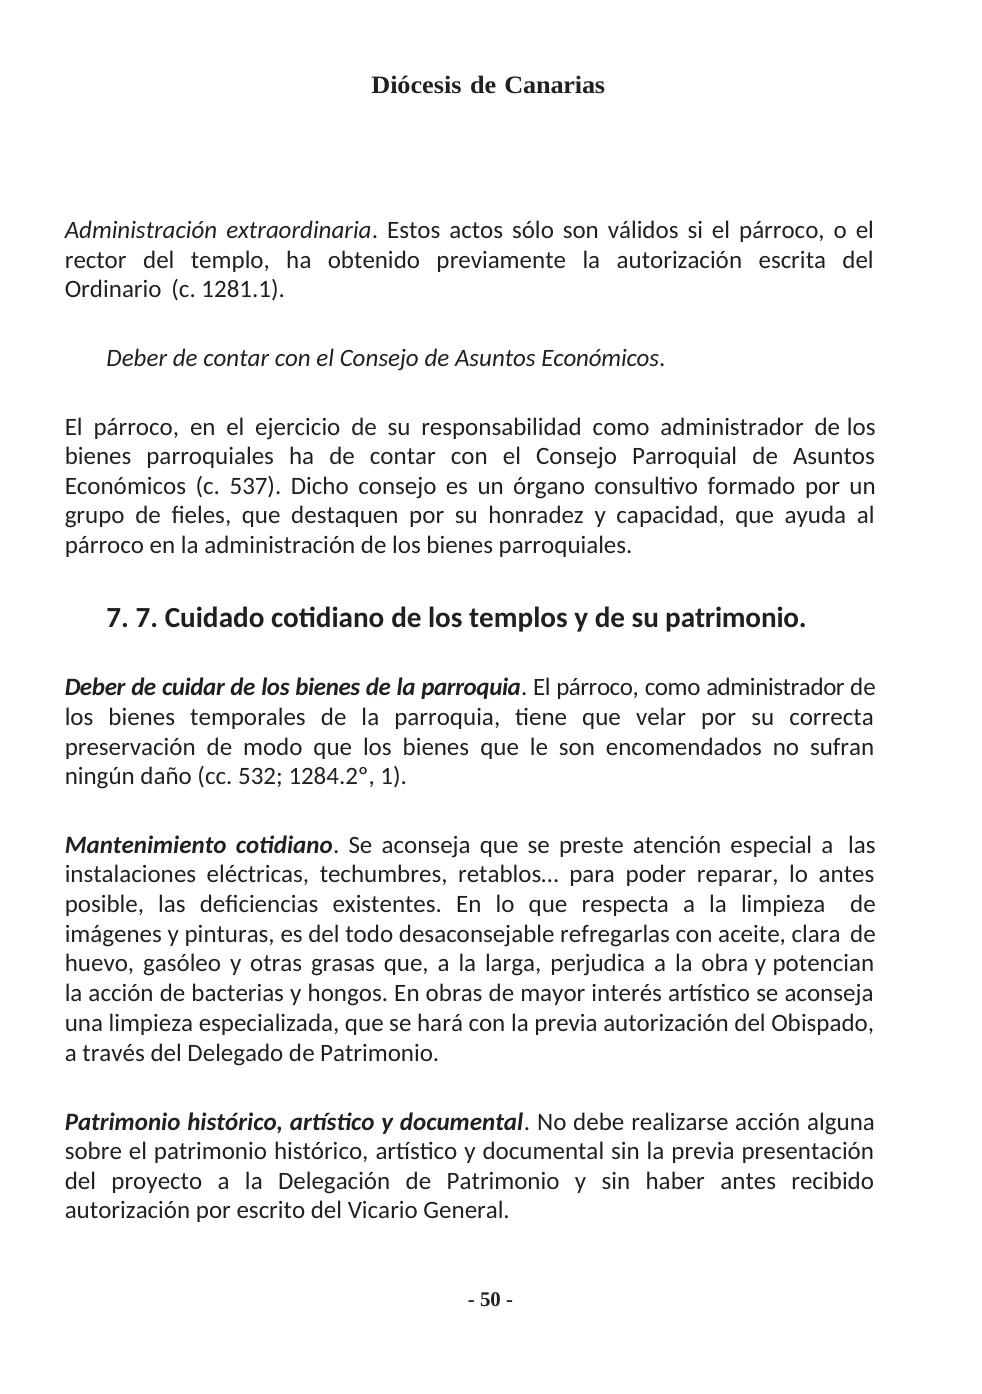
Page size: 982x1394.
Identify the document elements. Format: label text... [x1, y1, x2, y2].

text El párroco, en el ejercicio de su responsabilidad como administrador de los bienes parroquiales ha de contar con el Consejo Parroquial de Asuntos Económicos (c. 537). Dicho consejo es un órgano consultivo formado por un grupo de fieles, que destaquen por su honradez y capacidad, que ayuda al párroco en la administración de los bienes parroquiales. [64, 411, 876, 560]
text Deber de contar con el Consejo de Asuntos Económicos. [106, 342, 917, 373]
text Mantenimiento cotidiano. Se aconseja que se preste atención especial a las instalaciones eléctricas, techumbres, retablos… para poder reparar, lo antes posible, las deficiencias existentes. En lo que respecta a la limpieza de imágenes y pinturas, es del todo desaconsejable refregarlas con aceite, clara de huevo, gasóleo y otras grasas que, a la larga, perjudica a la obra y potencian la acción de bacterias y hongos. En obras de mayor interés artístico se aconseja una limpieza especializada, que se hará con la previa autorización del Obispado, a través del Delegado de Patrimonio. [64, 830, 876, 1067]
text Administración extraordinaria. Estos actos sólo son válidos si el párroco, o el rector del templo, ha obtenido previamente la autorización escrita del Ordinario (c. 1281.1). [64, 215, 875, 304]
text Patrimonio histórico, artístico y documental. No debe realizarse acción alguna sobre el patrimonio histórico, artístico y documental sin la previa presentación del proyecto a la Delegación de Patrimonio y sin haber antes recibido autorización por escrito del Vicario General. [64, 1106, 875, 1225]
text Deber de cuidar de los bienes de la parroquia. El párroco, como administrador de los bienes temporales de la parroquia, tiene que velar por su correcta preservación de modo que los bienes que le son encomendados no sufran ningún daño (cc. 532; 1284.2º, 1). [64, 672, 876, 791]
subtitle 7. 7. Cuidado cotidiano de los templos y de su patrimonio. [106, 599, 917, 635]
